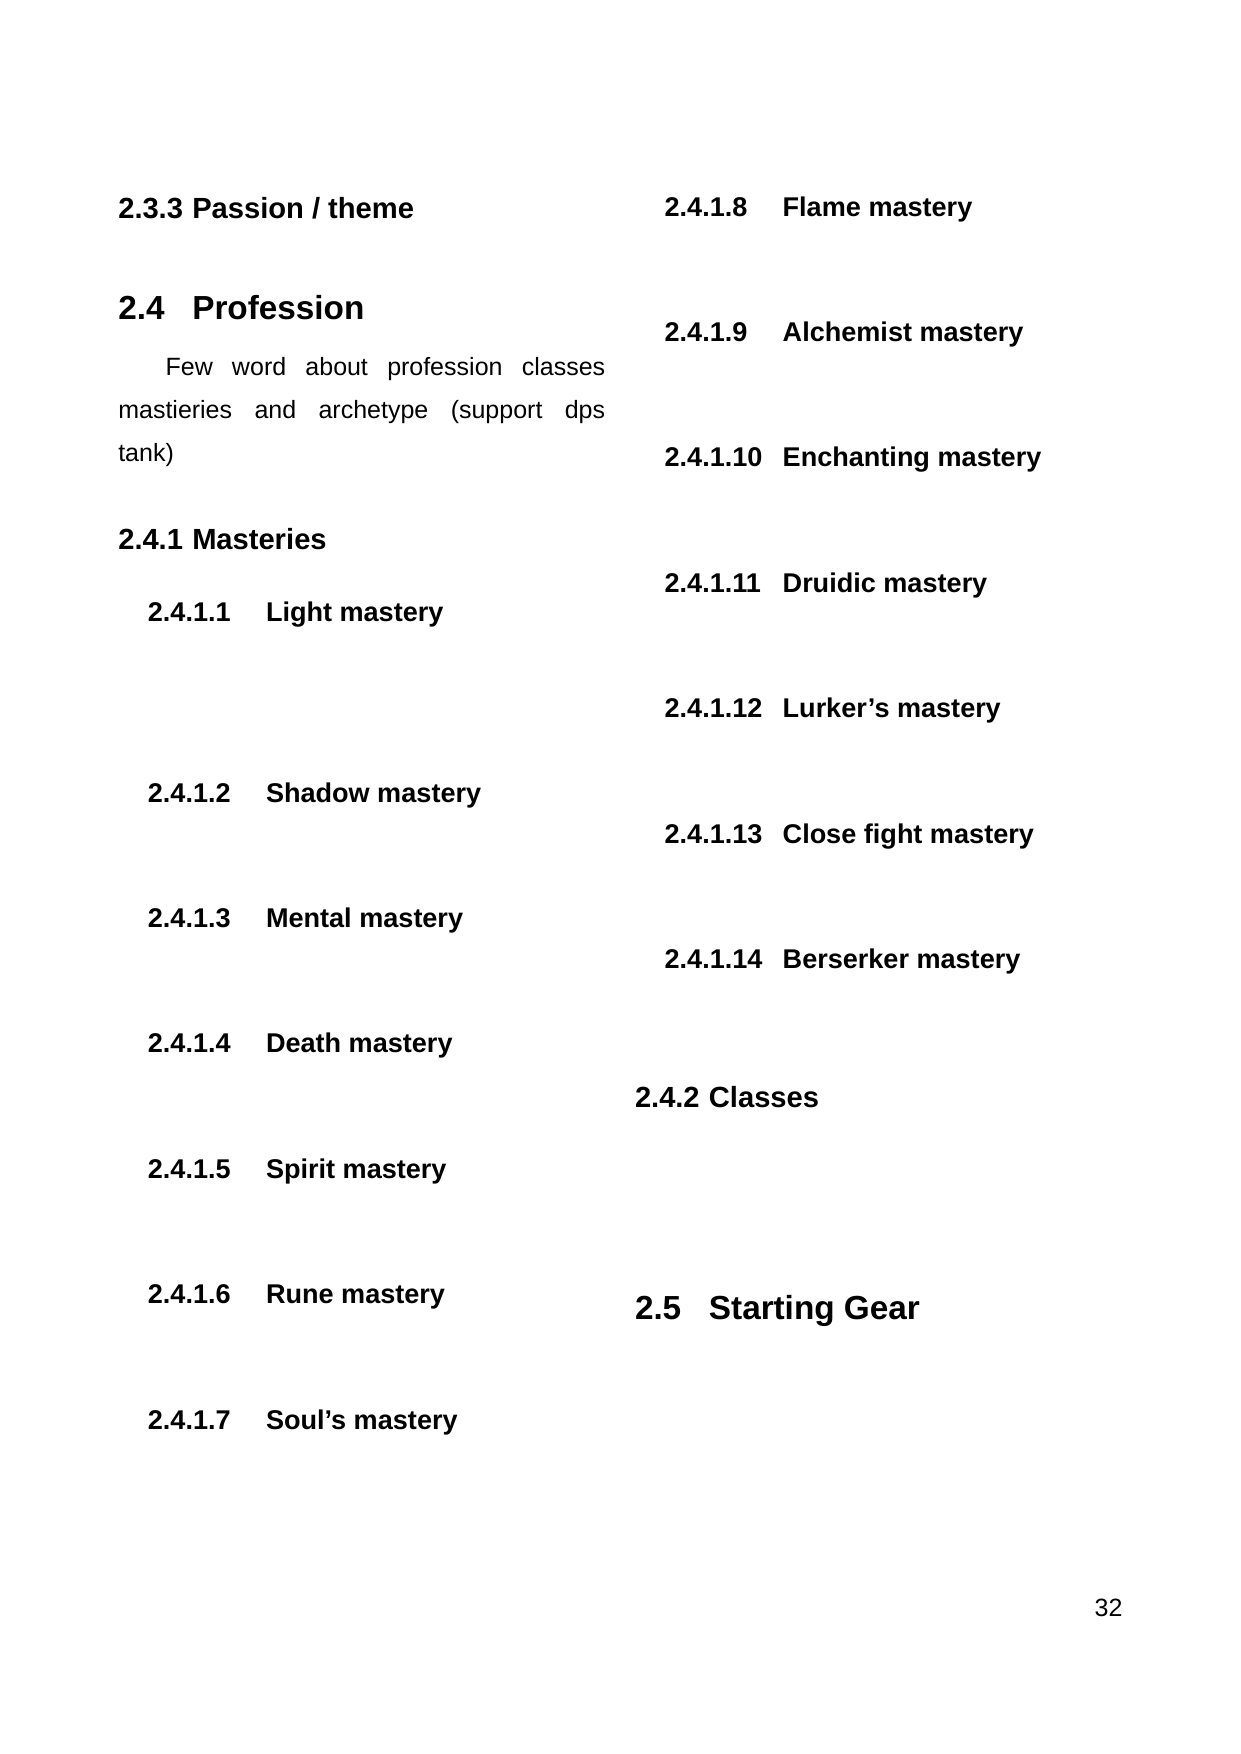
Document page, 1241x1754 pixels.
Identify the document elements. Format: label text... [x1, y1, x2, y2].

subtitle Mental mastery [118, 902, 605, 933]
subtitle Flame mastery [635, 191, 1122, 222]
subtitle Close fight mastery [635, 818, 1122, 849]
subtitle Classes [635, 1080, 1122, 1114]
subtitle Passion / theme [118, 191, 605, 224]
subtitle Light mastery [118, 596, 605, 628]
subtitle Starting Gear [635, 1288, 1122, 1326]
subtitle Enchanting mastery [635, 441, 1122, 473]
subtitle Rune mastery [118, 1278, 605, 1309]
subtitle Druidic mastery [635, 567, 1122, 598]
subtitle Masteries [118, 522, 605, 556]
subtitle Alchemist mastery [635, 316, 1122, 347]
subtitle Death mastery [118, 1027, 605, 1059]
text Few word about profession classes mastieries and archetype (support dps tank) [118, 352, 605, 467]
subtitle Profession [118, 288, 605, 327]
subtitle Lurker’s mastery [635, 692, 1122, 723]
subtitle Berserker mastery [635, 943, 1122, 974]
subtitle Shadow mastery [118, 777, 605, 808]
subtitle Spirit mastery [118, 1153, 605, 1184]
subtitle Soul’s mastery [118, 1404, 605, 1435]
